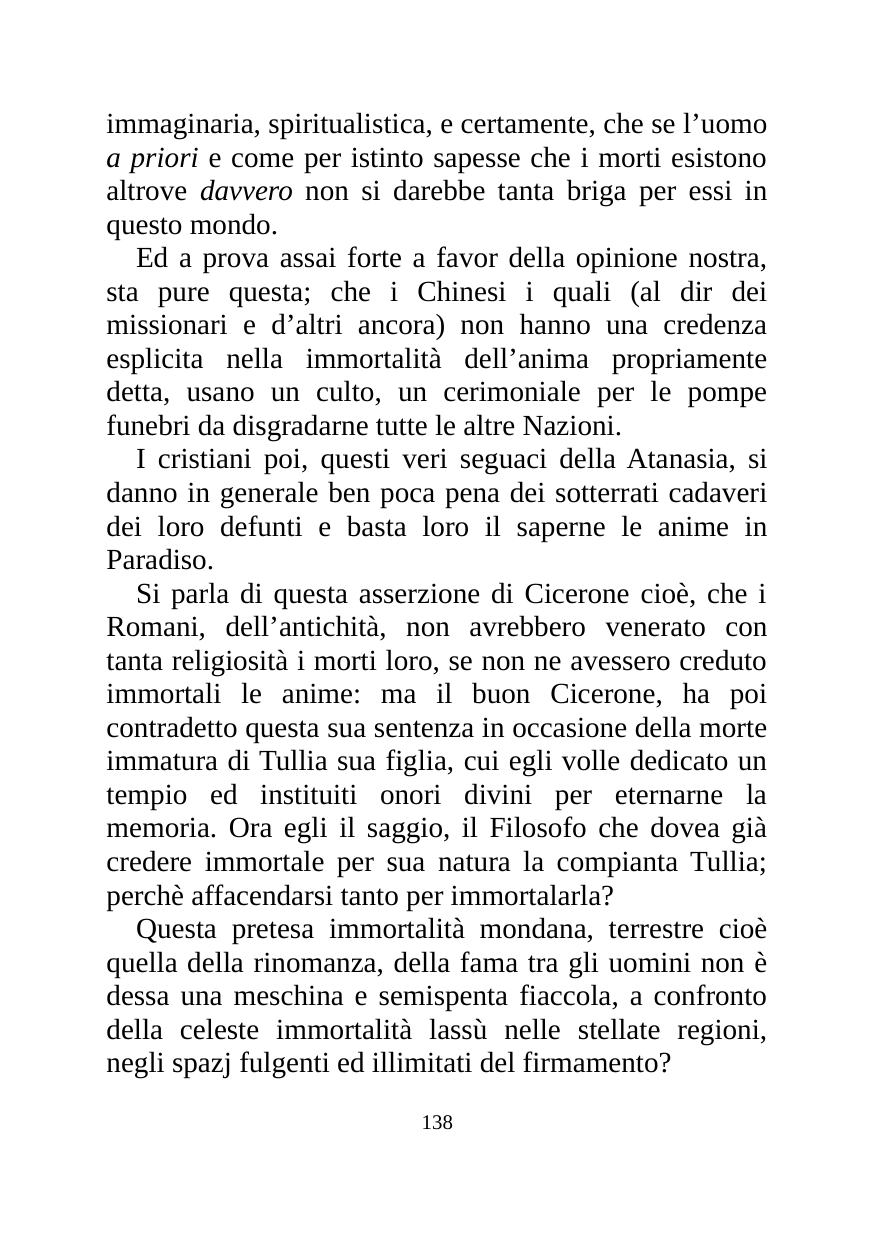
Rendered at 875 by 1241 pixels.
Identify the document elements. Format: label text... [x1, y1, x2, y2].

text Si parla di questa asserzione di Cicerone cioè, che i Romani, dell’antichità, non avrebbero venerato con tanta religiosità i morti loro, se non ne avessero creduto immortali le anime: ma il buon Cicerone, ha poi contradetto questa sua sentenza in occasione della morte immatura di Tullia sua figlia, cui egli volle dedicato un tempio ed instituiti onori divini per eternarne la memoria. Ora egli il saggio, il Filosofo che dovea già credere immortale per sua natura la compianta Tullia; perchè affacendarsi tanto per immortalarla? [106, 576, 768, 911]
text Questa pretesa immortalità mondana, terrestre cioè quella della rinomanza, della fama tra gli uomini non è dessa una meschina e semispenta fiaccola, a confronto della celeste immortalità lassù nelle stellate regioni, negli spazj fulgenti ed illimitati del firmamento? [106, 911, 768, 1079]
text immaginaria, spiritualistica, e certamente, che se l’uomo a priori e come per istinto sapesse che i morti esistono altrove davvero non si darebbe tanta briga per essi in questo mondo. [106, 106, 768, 240]
text I cristiani poi, questi veri seguaci della Atanasia, si danno in generale ben poca pena dei sotterrati cadaveri dei loro defunti e basta loro il saperne le anime in Paradiso. [106, 442, 768, 576]
text Ed a prova assai forte a favor della opinione nostra, sta pure questa; che i Chinesi i quali (al dir dei missionari e d’altri ancora) non hanno una credenza esplicita nella immortalità dell’anima propriamente detta, usano un culto, un cerimoniale per le pompe funebri da disgradarne tutte le altre Nazioni. [106, 240, 768, 442]
